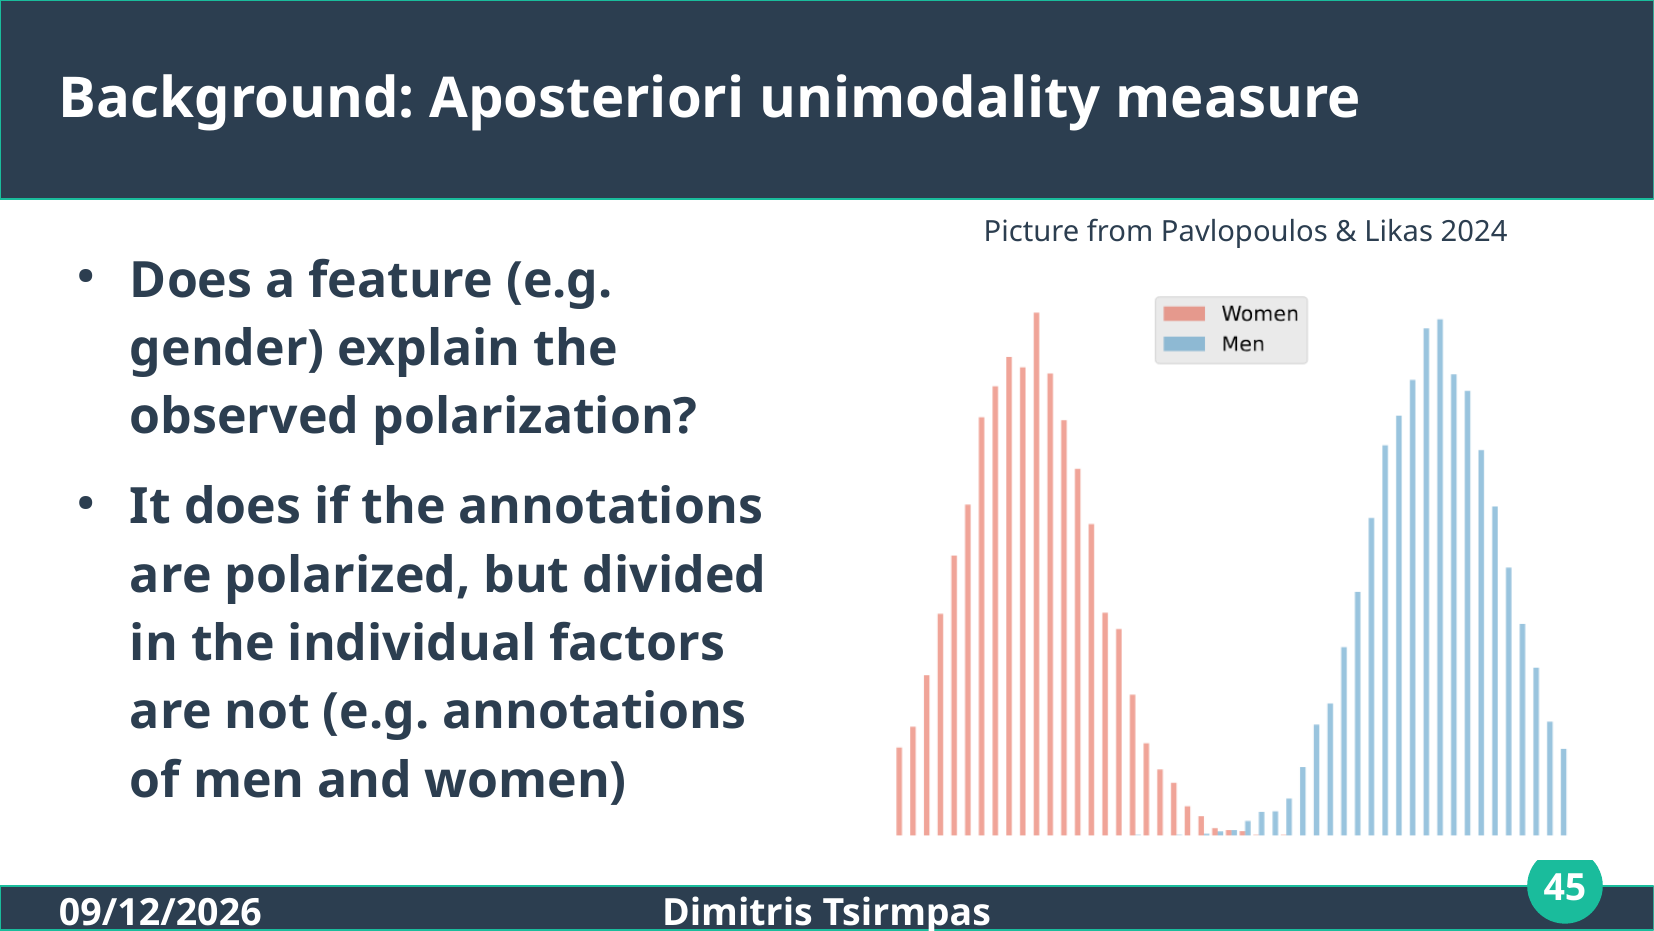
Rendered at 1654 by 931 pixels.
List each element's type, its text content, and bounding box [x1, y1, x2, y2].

text_box Picture from Pavlopoulos & Likas 2024 [968, 202, 1524, 257]
picture [845, 247, 1595, 860]
title Background: Aposteriori unimodality measure [59, 37, 1595, 155]
list Does a feature (e.g. gender) explain the observed polarization? It does if the annotations are polarized, but divided in the individual factors are not (e.g. annotations of men and women) [59, 243, 809, 864]
